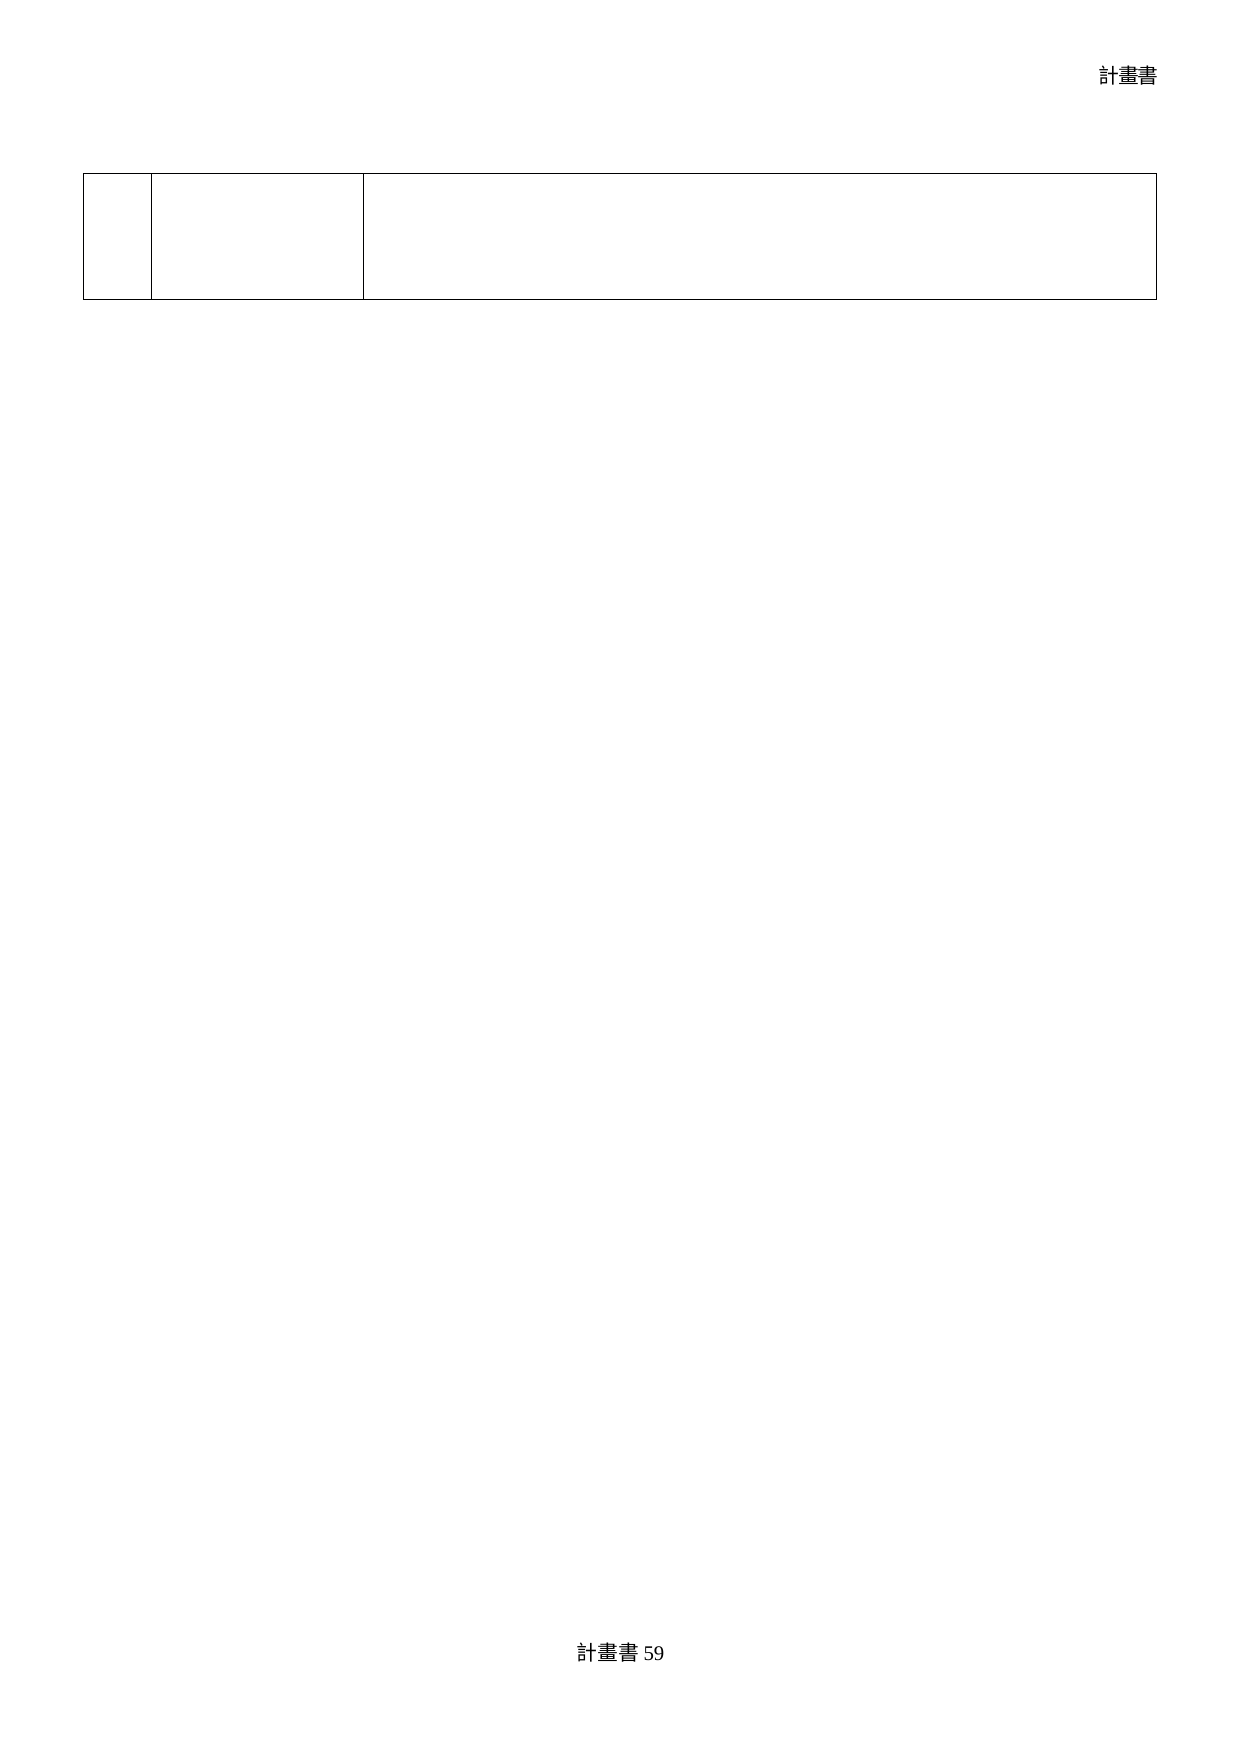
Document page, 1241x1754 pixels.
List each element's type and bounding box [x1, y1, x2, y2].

table_cell [84, 174, 151, 299]
table_cell [152, 174, 363, 299]
table_cell [364, 174, 1156, 299]
